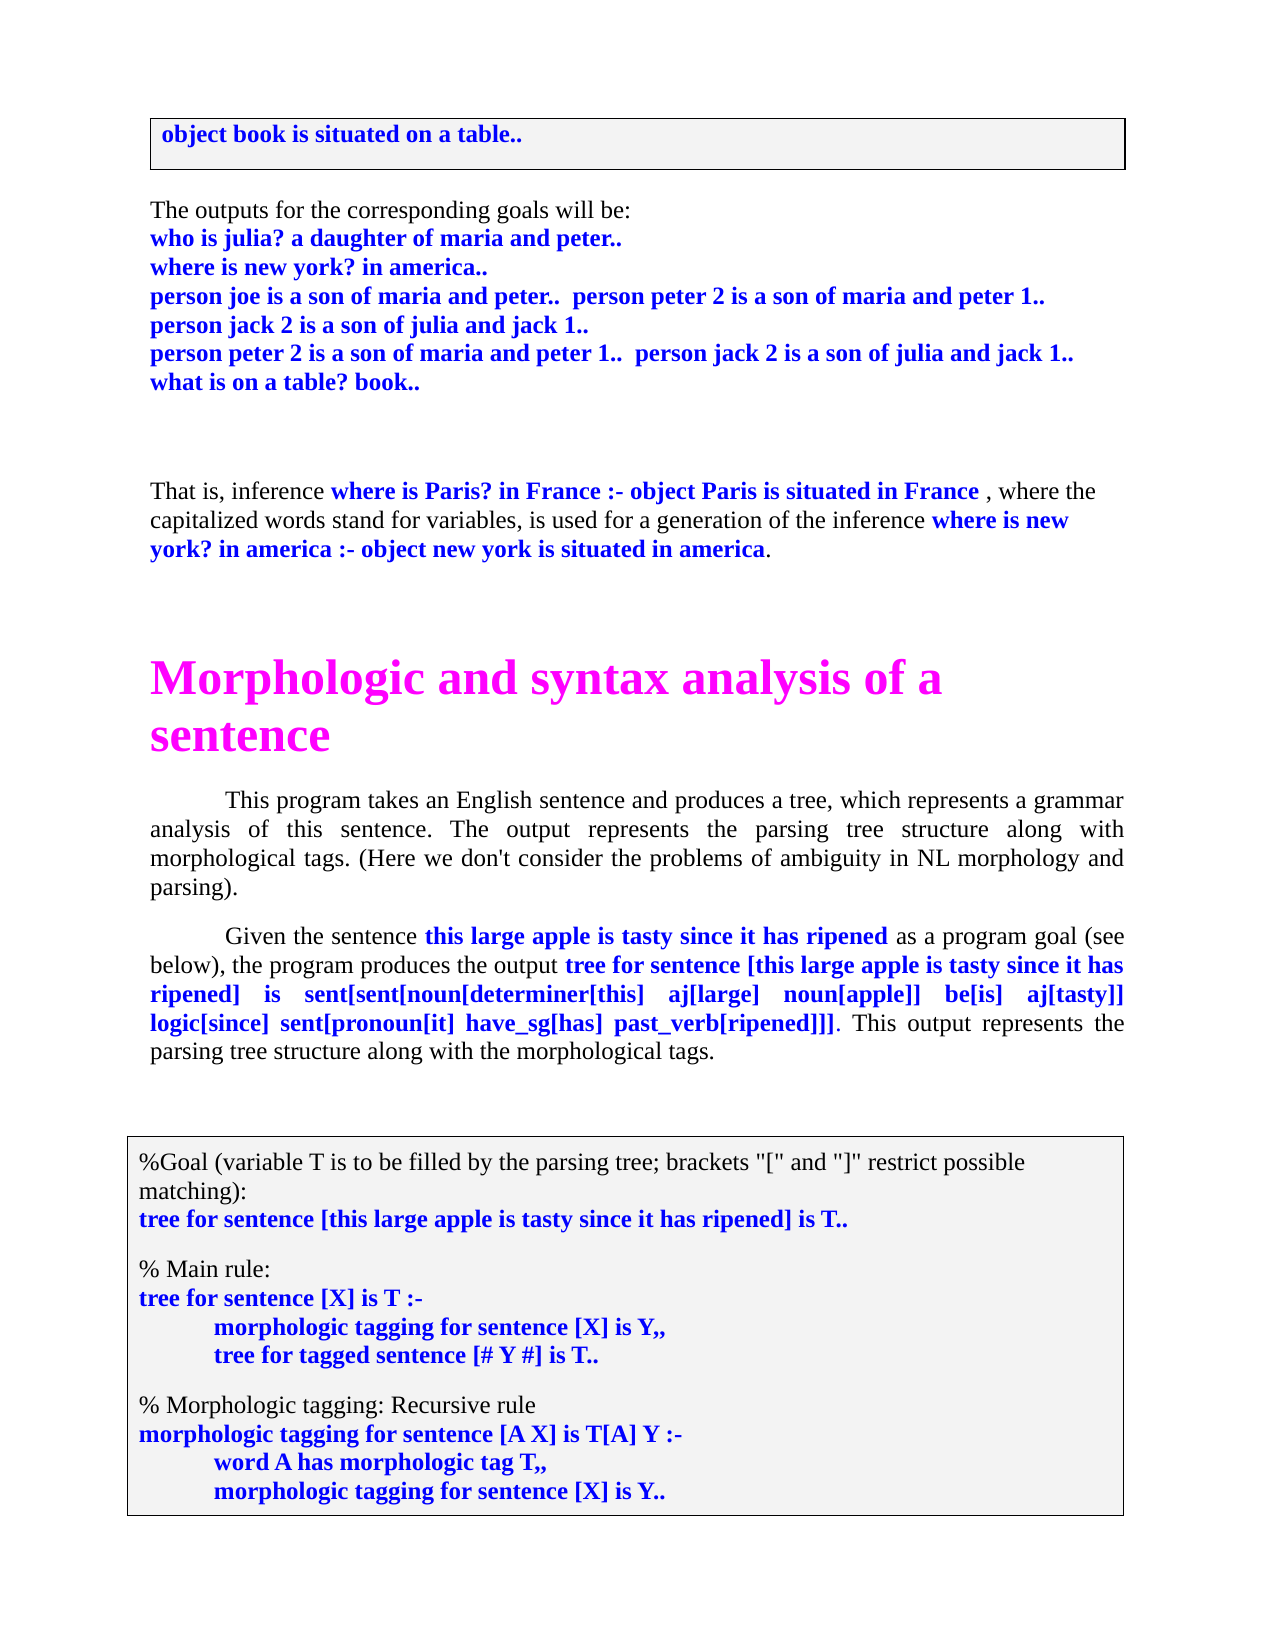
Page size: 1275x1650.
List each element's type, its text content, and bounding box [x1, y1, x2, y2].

text That is, inference where is Paris? in France :- object Paris is situated in France , where the capitalized words stand for variables, is used for a generation of the inference where is new york? in america :- object new york is situated in america. [150, 476, 1125, 563]
table_header object book is situated on a table.. [151, 119, 1124, 169]
subtitle Morphologic and syntax analysis of a sentence [150, 648, 1125, 763]
table_header %Goal (variable T is to be filled by the parsing tree; brackets "[" and "]" restrict possible matching): tree for sentence [this large apple is tasty since it has ripened] is T.. % Main rule: tree for sentence [X] is T :- morphologic tagging for sentence [X] is Y,, tree for tagged sentence [# Y #] is T.. % Morphologic tagging: Recursive rule morphologic tagging for sentence [A X] is T[A] Y :- word A has morphologic tag T,, morphologic tagging for sentence [X] is Y.. [128, 1137, 1123, 1515]
text Given the sentence this large apple is tasty since it has ripened as a program goal (see below), the program produces the output tree for sentence [this large apple is tasty since it has ripened] is sent[sent[noun[determiner[this] aj[large] noun[apple]] be[is] aj[tasty]] logic[since] sent[pronoun[it] have_sg[has] past_verb[ripened]]]. This output represents the parsing tree structure along with the morphological tags. [150, 921, 1125, 1065]
text This program takes an English sentence and produces a tree, which represents a grammar analysis of this sentence. The output represents the parsing tree structure along with morphological tags. (Here we don't consider the problems of ambiguity in NL morphology and parsing). [150, 786, 1125, 901]
subtitle The outputs for the corresponding goals will be: who is julia? a daughter of maria and peter.. where is new york? in america.. person joe is a son of maria and peter.. person peter 2 is a son of maria and peter 1.. person jack 2 is a son of julia and jack 1.. person peter 2 is a son of maria and peter 1.. person jack 2 is a son of julia and jack 1.. what is on a table? book.. [150, 195, 1125, 453]
